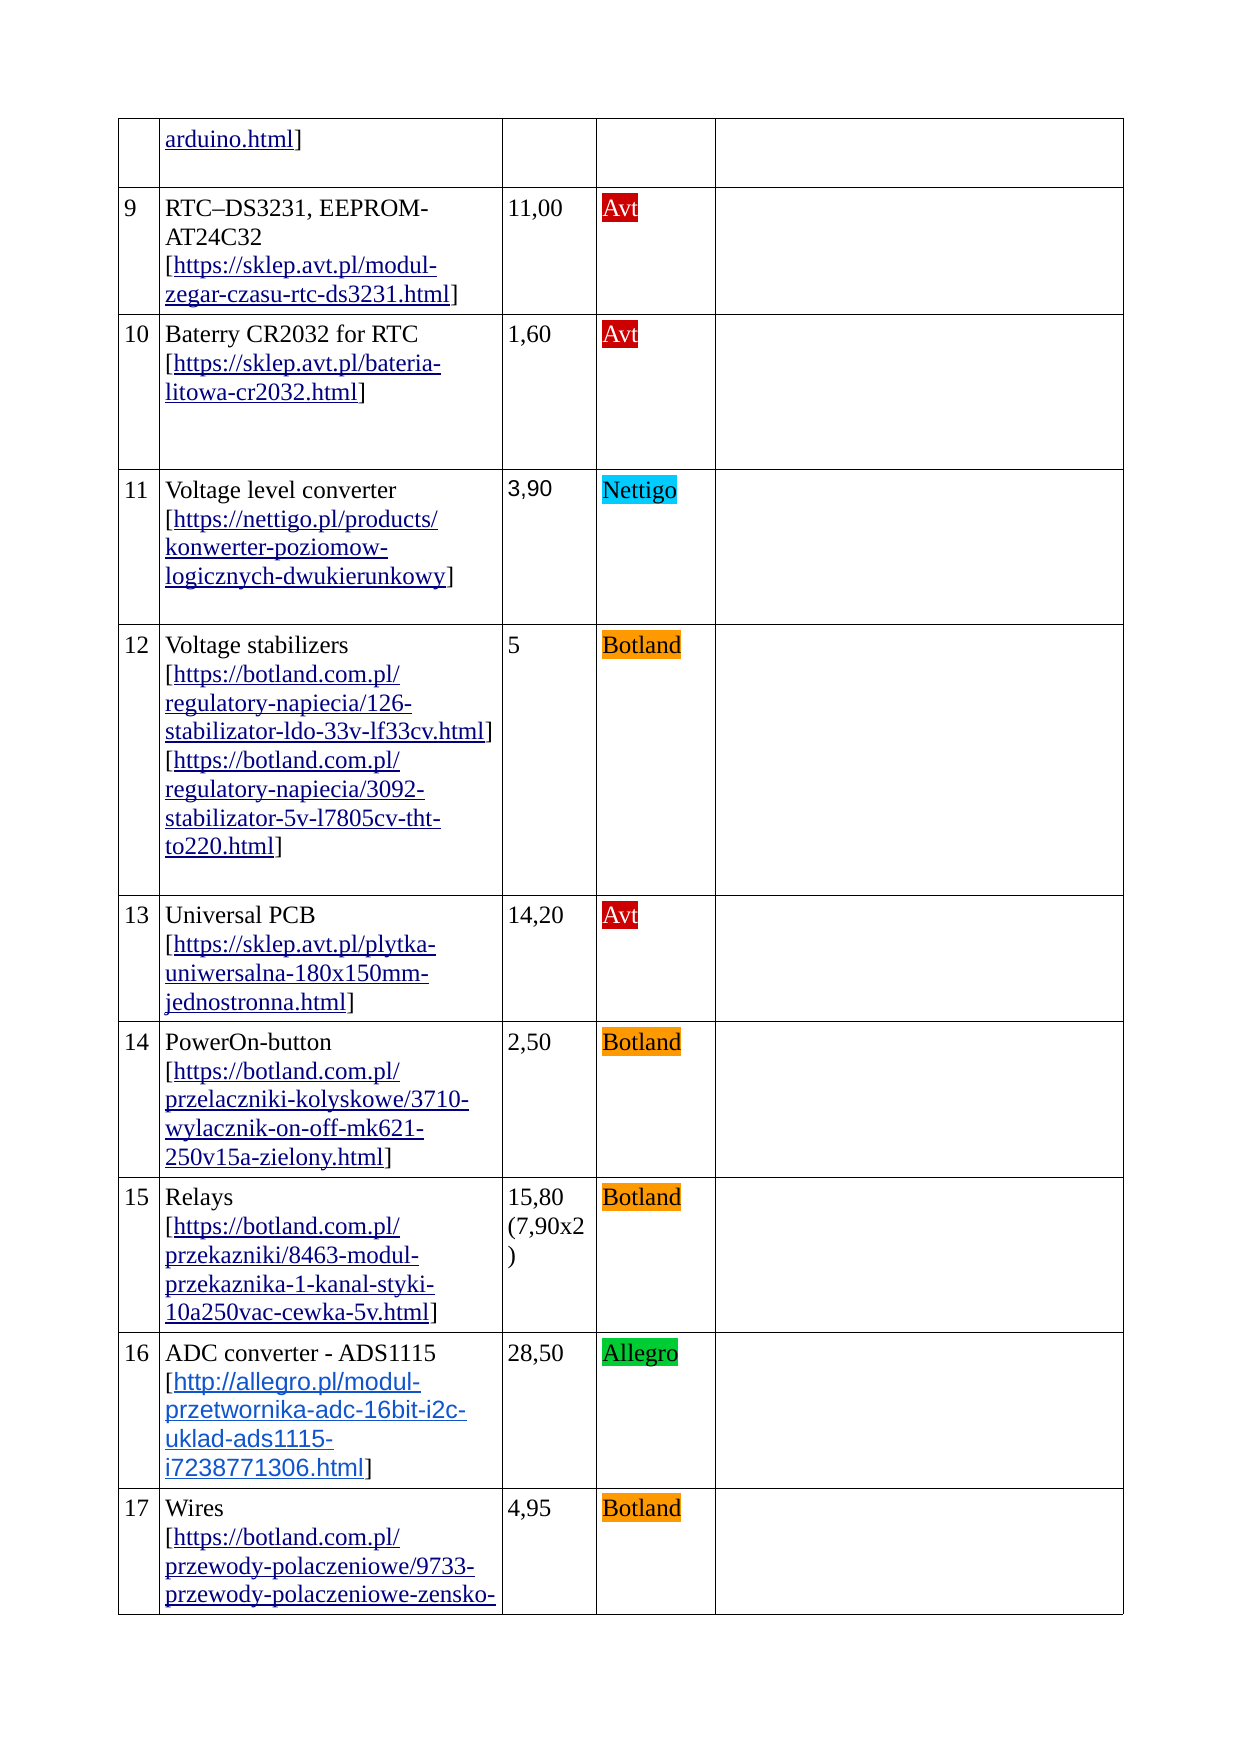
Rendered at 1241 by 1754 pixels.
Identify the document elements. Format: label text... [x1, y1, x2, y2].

table_cell [716, 625, 1123, 895]
table_cell Avt [597, 315, 715, 469]
table_cell Universal PCB [https://sklep.avt.pl/plytka-uniwersalna-180x150mm-jednostronna.html] [160, 896, 502, 1021]
table_cell PowerOn-button [https://botland.com.pl/przelaczniki-kolyskowe/3710-wylacznik-on-off-mk621-250v15a-zielony.html] [160, 1022, 502, 1177]
table_cell [503, 119, 596, 187]
table_cell 9 [119, 188, 159, 314]
table_cell 3,90 [503, 470, 596, 624]
table_cell 17 [119, 1489, 159, 1614]
table_cell [716, 119, 1123, 187]
table_cell [716, 315, 1123, 469]
table_cell 1,60 [503, 315, 596, 469]
table_cell 11,00 [503, 188, 596, 314]
table_cell [716, 188, 1123, 314]
table_cell 15 [119, 1178, 159, 1332]
table_cell Nettigo [597, 470, 715, 624]
table_cell 16 [119, 1333, 159, 1487]
table_cell arduino.html] [160, 119, 502, 187]
table_cell Botland [597, 1489, 715, 1614]
table_cell 12 [119, 625, 159, 895]
table_cell 15,80 (7,90x2) [503, 1178, 596, 1332]
table_cell [716, 1022, 1123, 1177]
table_cell 10 [119, 315, 159, 469]
table_cell 14,20 [503, 896, 596, 1021]
table_cell Avt [597, 188, 715, 314]
table_cell RTC–DS3231, EEPROM-AT24C32 [https://sklep.avt.pl/modul-zegar-czasu-rtc-ds3231.html] [160, 188, 502, 314]
table_cell Wires [https://botland.com.pl/przewody-polaczeniowe/9733-przewody-polaczeniowe-zensko- [160, 1489, 502, 1614]
table_cell [716, 1178, 1123, 1332]
table_cell Botland [597, 625, 715, 895]
table_cell [716, 896, 1123, 1021]
table_cell Botland [597, 1178, 715, 1332]
table_cell Voltage stabilizers [https://botland.com.pl/regulatory-napiecia/126-stabilizator-ldo-33v-lf33cv.html] [https://botland.com.pl/regulatory-napiecia/3092-stabilizator-5v-l7805cv-tht-to220.html] [160, 625, 502, 895]
table_cell [716, 1333, 1123, 1487]
table_cell 5 [503, 625, 596, 895]
table_cell [597, 119, 715, 187]
table_cell 4,95 [503, 1489, 596, 1614]
table_cell 28,50 [503, 1333, 596, 1487]
table_cell 11 [119, 470, 159, 624]
table_cell Relays [https://botland.com.pl/przekazniki/8463-modul-przekaznika-1-kanal-styki-10a250vac-cewka-5v.html] [160, 1178, 502, 1332]
table_cell 2,50 [503, 1022, 596, 1177]
table_cell [716, 470, 1123, 624]
table_cell Avt [597, 896, 715, 1021]
table_cell Botland [597, 1022, 715, 1177]
table_cell Baterry CR2032 for RTC [https://sklep.avt.pl/bateria-litowa-cr2032.html] [160, 315, 502, 469]
table_cell [716, 1489, 1123, 1614]
table_cell 14 [119, 1022, 159, 1177]
table_cell ADC converter - ADS1115 [http://allegro.pl/modul-przetwornika-adc-16bit-i2c-uklad-ads1115-i7238771306.html] [160, 1333, 502, 1487]
table_cell [119, 119, 159, 187]
table_cell 13 [119, 896, 159, 1021]
table_cell Allegro [597, 1333, 715, 1487]
table_cell Voltage level converter [https://nettigo.pl/products/konwerter-poziomow-logicznych-dwukierunkowy] [160, 470, 502, 624]
